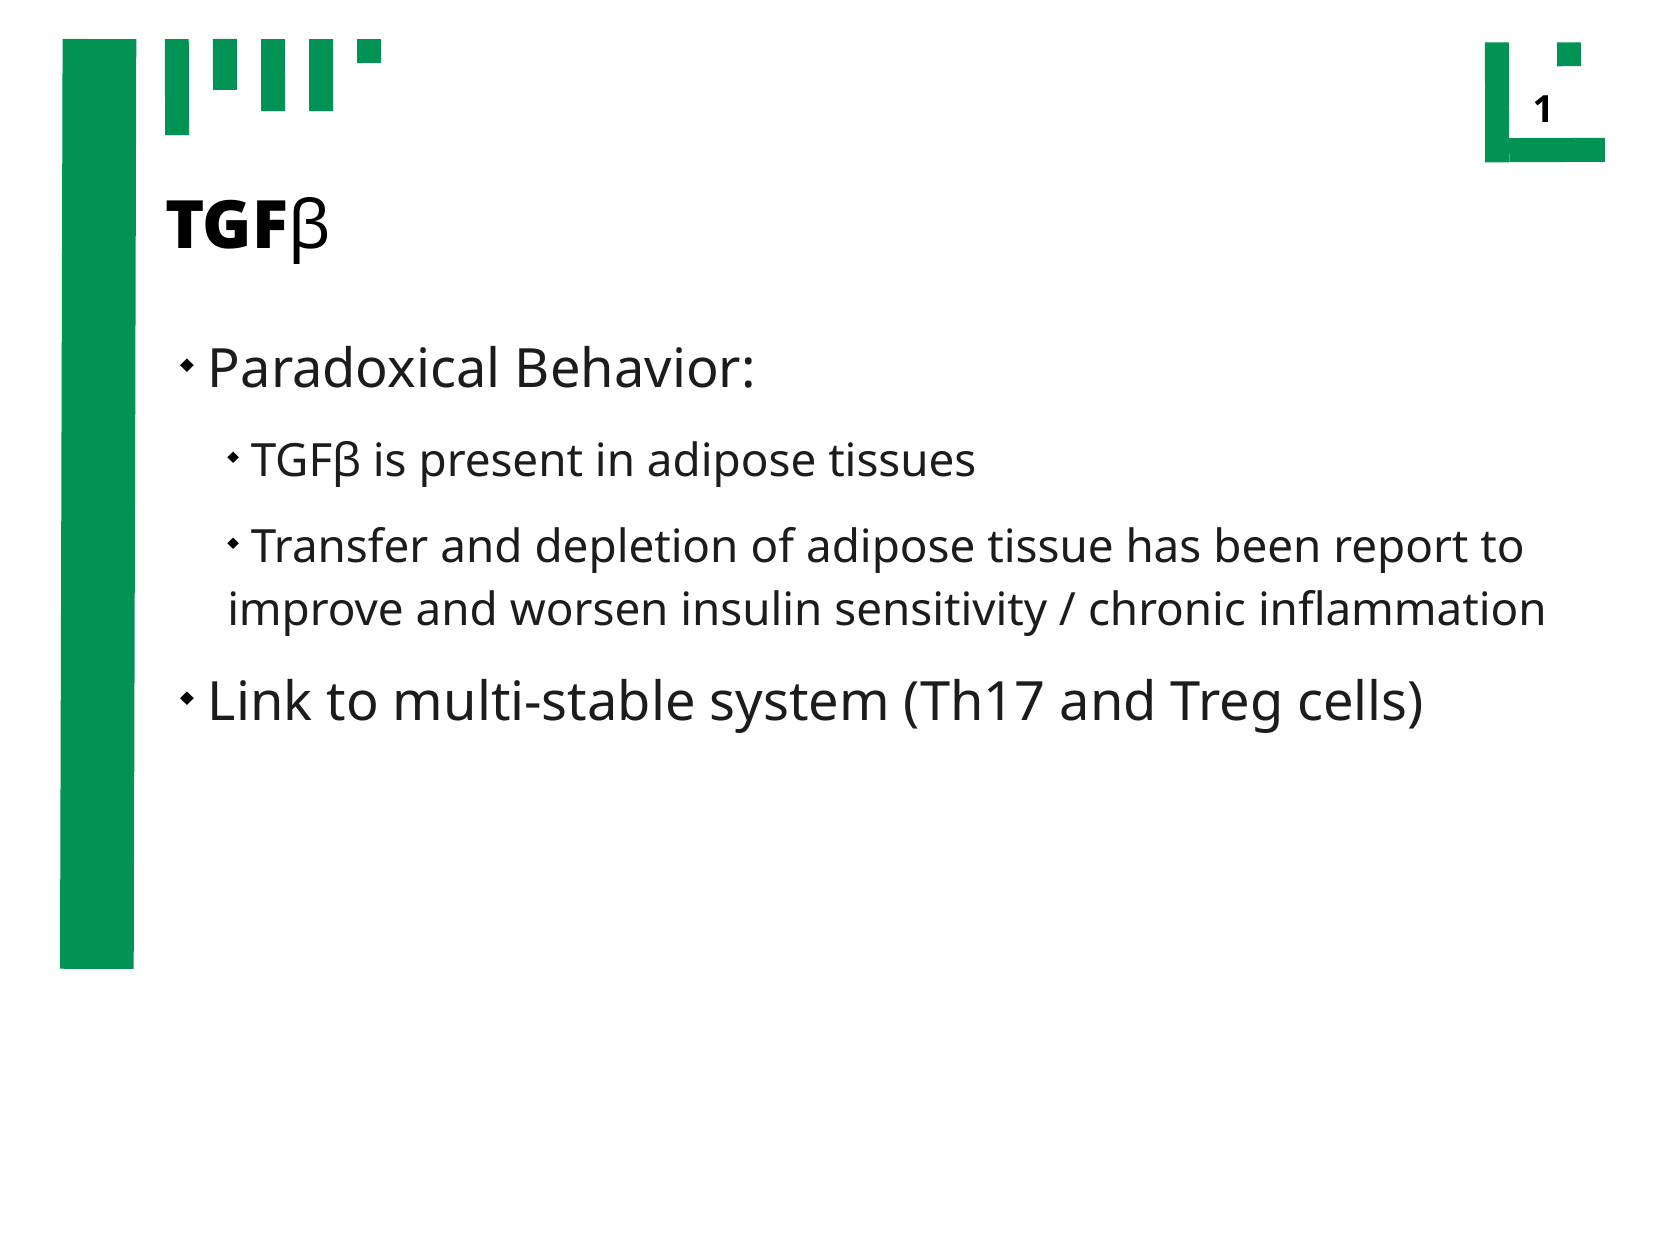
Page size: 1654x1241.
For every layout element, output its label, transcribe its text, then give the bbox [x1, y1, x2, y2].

list Paradoxical Behavior: TGFβ is present in adipose tissues Transfer and depletion of adipose tissue has been report to improve and worsen insulin sensitivity / chronic inflammation Link to multi-stable system (Th17 and Treg cells) [180, 330, 1606, 1098]
title TGFβ [165, 120, 1654, 268]
